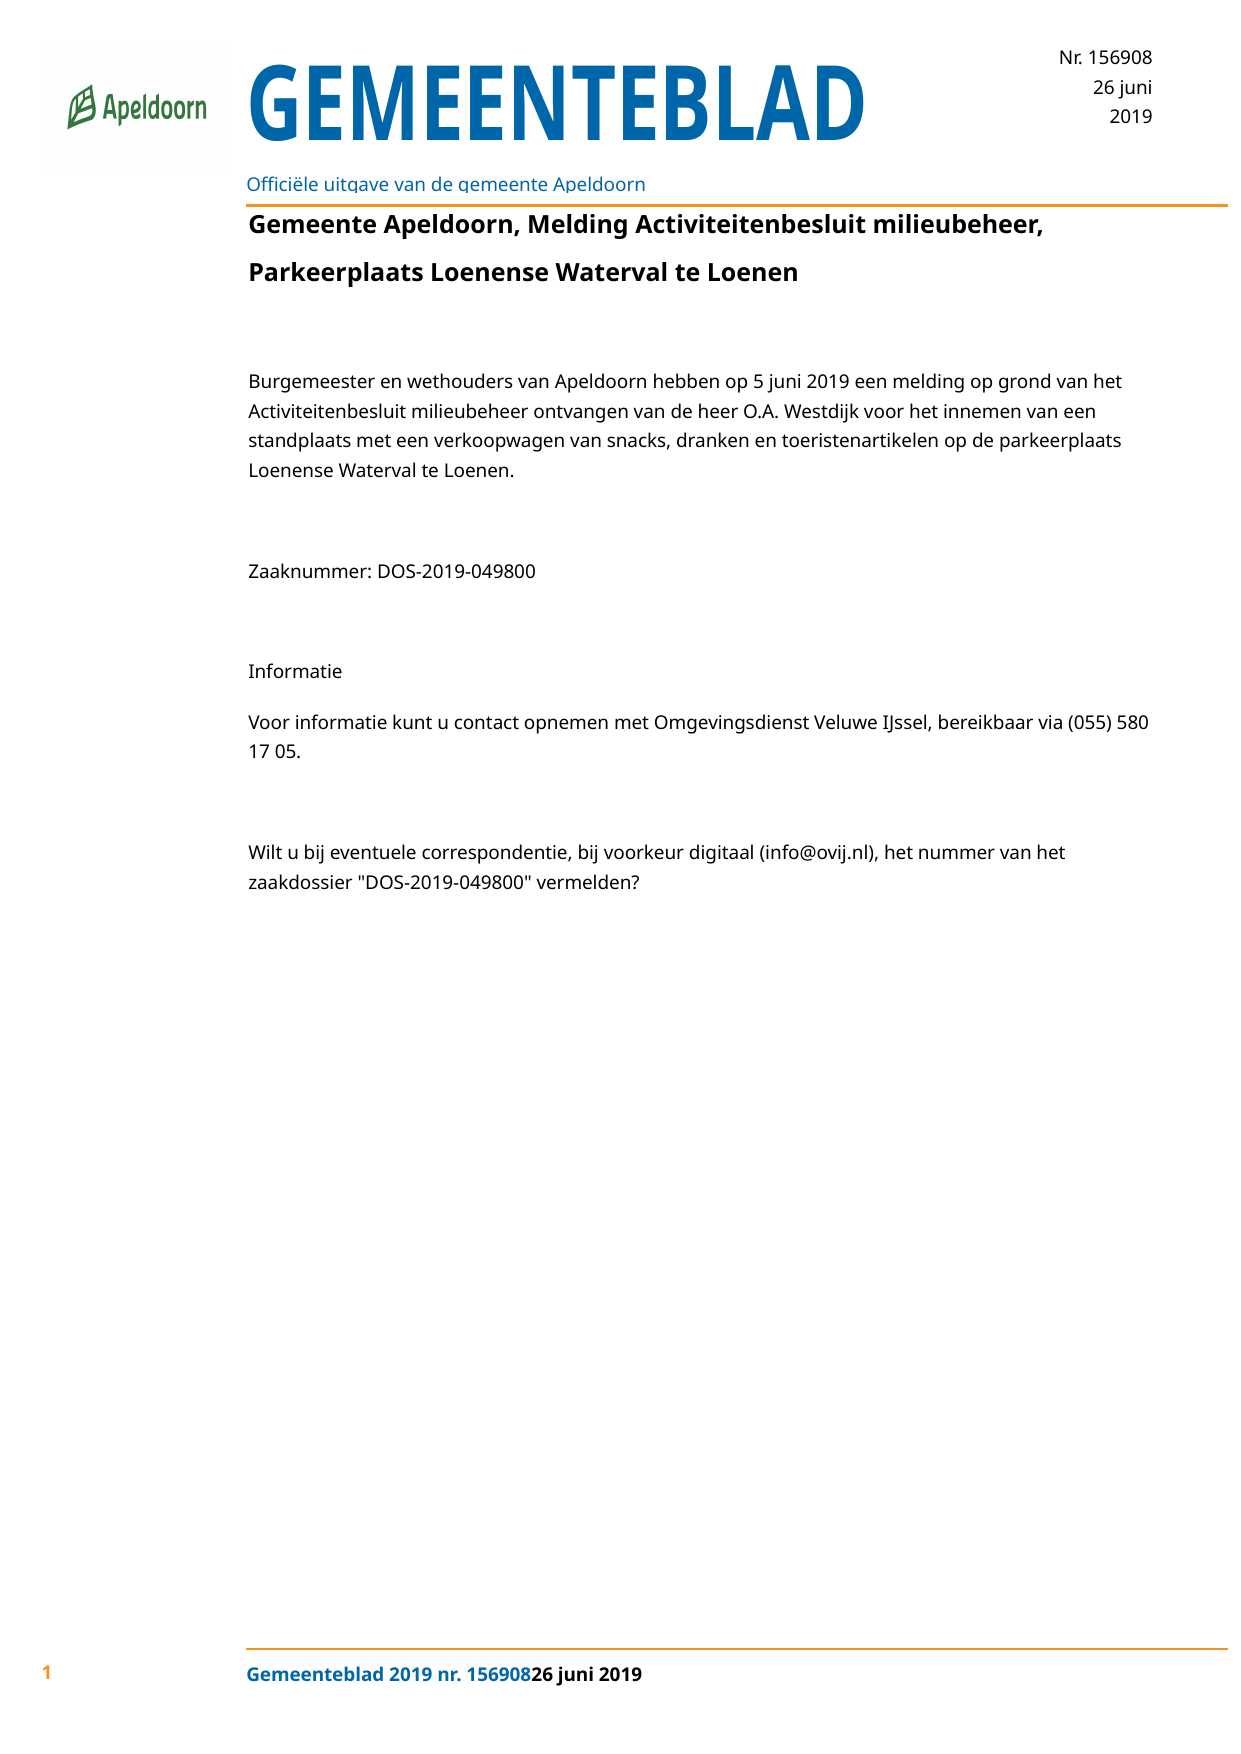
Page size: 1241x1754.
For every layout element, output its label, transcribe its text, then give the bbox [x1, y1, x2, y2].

picture [41, 47, 231, 172]
text Burgemeester en wethouders van Apeldoorn hebben op 5 juni 2019 een melding op grond van het Activiteitenbesluit milieubeheer ontvangen van de heer O.A. Westdijk voor het innemen van een standplaats met een verkoopwagen van snacks, dranken en toeristenartikelen op de parkeerplaats Loenense Waterval te Loenen. [248, 368, 1152, 483]
text Zaaknummer: DOS-2019-049800 [248, 558, 1152, 584]
text Gemeente Apeldoorn, Melding Activiteitenbesluit milieubeheer, Parkeerplaats Loenense Waterval te Loenen [248, 207, 1152, 288]
text Wilt u bij eventuele correspondentie, bij voorkeur digitaal (info@ovij.nl), het nummer van het zaakdossier "DOS-2019-049800" vermelden? [248, 839, 1152, 895]
text Voor informatie kunt u contact opnemen met Omgevingsdienst Veluwe IJssel, bereikbaar via (055) 580 17 05. [248, 709, 1152, 764]
text Informatie [248, 659, 1152, 684]
